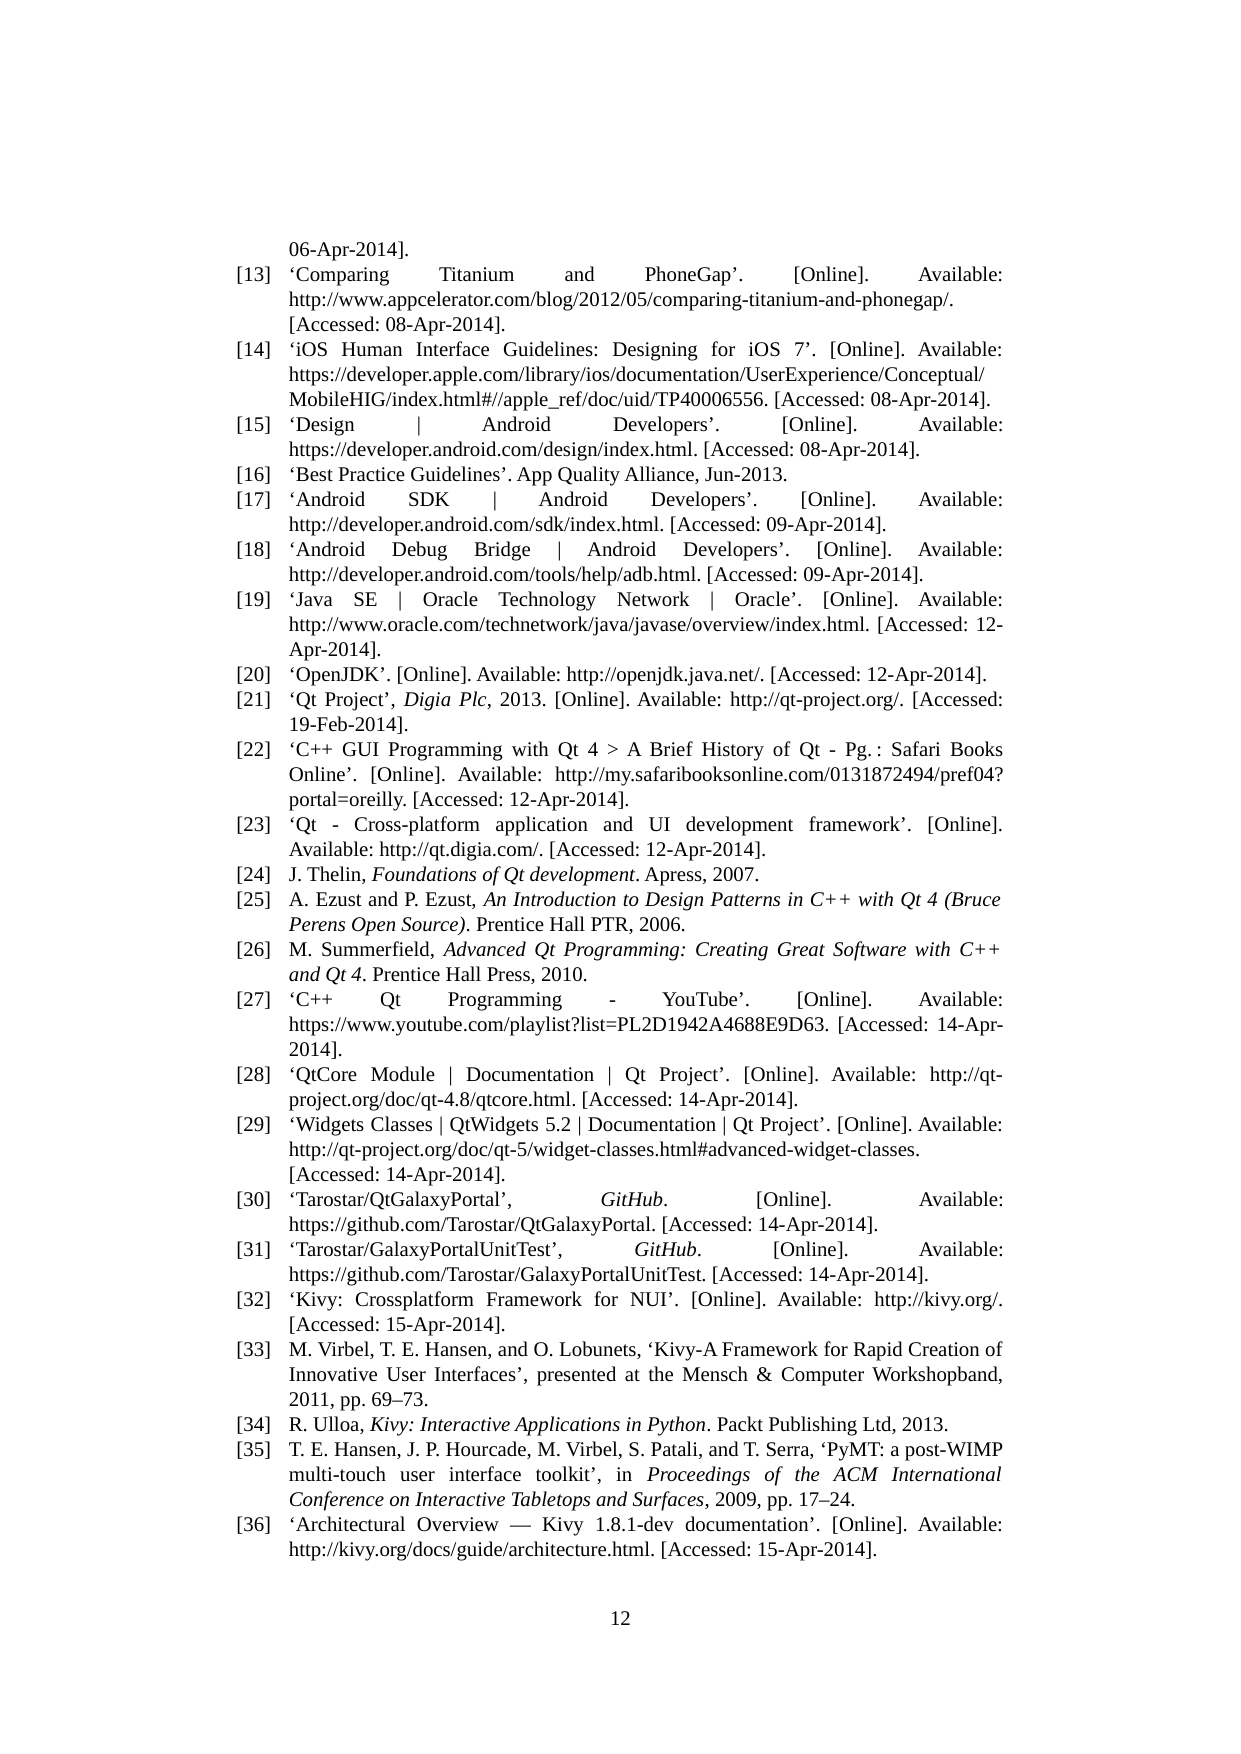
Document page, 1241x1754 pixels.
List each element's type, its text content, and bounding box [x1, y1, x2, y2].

text [33] M. Virbel, T. E. Hansen, and O. Lobunets, ‘Kivy-A Framework for Rapid Creation of Innovative User Interfaces’, presented at the Mensch & Computer Workshopband, 2011, pp. 69–73. [236, 1336, 1004, 1411]
text [25] A. Ezust and P. Ezust, An Introduction to Design Patterns in C++ with Qt 4 (Bruce Perens Open Source). Prentice Hall PTR, 2006. [236, 886, 1004, 936]
text [31] ‘Tarostar/GalaxyPortalUnitTest’, GitHub. [Online]. Available: https://github.com/Tarostar/GalaxyPortalUnitTest. [Accessed: 14-Apr-2014]. [236, 1236, 1004, 1286]
text [16] ‘Best Practice Guidelines’. App Quality Alliance, Jun-2013. [236, 461, 1004, 486]
text [21] ‘Qt Project’, Digia Plc, 2013. [Online]. Available: http://qt-project.org/. [Accessed: 19-Feb-2014]. [236, 686, 1004, 736]
text [17] ‘Android SDK | Android Developers’. [Online]. Available: http://developer.android.com/sdk/index.html. [Accessed: 09-Apr-2014]. [236, 486, 1004, 536]
text [13] ‘Comparing Titanium and PhoneGap’. [Online]. Available: http://www.appcelerator.com/blog/2012/05/comparing-titanium-and-phonegap/. [Accessed: 08-Apr-2014]. [236, 261, 1004, 336]
text [18] ‘Android Debug Bridge | Android Developers’. [Online]. Available: http://developer.android.com/tools/help/adb.html. [Accessed: 09-Apr-2014]. [236, 536, 1004, 586]
text [35] T. E. Hansen, J. P. Hourcade, M. Virbel, S. Patali, and T. Serra, ‘PyMT: a post-WIMP multi-touch user interface toolkit’, in Proceedings of the ACM International Conference on Interactive Tabletops and Surfaces, 2009, pp. 17–24. [236, 1436, 1004, 1511]
text [15] ‘Design | Android Developers’. [Online]. Available: https://developer.android.com/design/index.html. [Accessed: 08-Apr-2014]. [236, 411, 1004, 461]
text 06-Apr-2014]. [236, 236, 1004, 261]
text [36] ‘Architectural Overview — Kivy 1.8.1-dev documentation’. [Online]. Available: http://kivy.org/docs/guide/architecture.html. [Accessed: 15-Apr-2014]. [236, 1511, 1004, 1561]
text [32] ‘Kivy: Crossplatform Framework for NUI’. [Online]. Available: http://kivy.org/. [Accessed: 15-Apr-2014]. [236, 1286, 1004, 1336]
text [28] ‘QtCore Module | Documentation | Qt Project’. [Online]. Available: http://qt-project.org/doc/qt-4.8/qtcore.html. [Accessed: 14-Apr-2014]. [236, 1061, 1004, 1111]
text [27] ‘C++ Qt Programming - YouTube’. [Online]. Available: https://www.youtube.com/playlist?list=PL2D1942A4688E9D63. [Accessed: 14-Apr-2014]. [236, 986, 1004, 1061]
text [30] ‘Tarostar/QtGalaxyPortal’, GitHub. [Online]. Available: https://github.com/Tarostar/QtGalaxyPortal. [Accessed: 14-Apr-2014]. [236, 1186, 1004, 1236]
text [34] R. Ulloa, Kivy: Interactive Applications in Python. Packt Publishing Ltd, 2013. [236, 1411, 1004, 1436]
text [20] ‘OpenJDK’. [Online]. Available: http://openjdk.java.net/. [Accessed: 12-Apr-2014]. [236, 661, 1004, 686]
text [23] ‘Qt - Cross-platform application and UI development framework’. [Online]. Available: http://qt.digia.com/. [Accessed: 12-Apr-2014]. [236, 811, 1004, 861]
text [14] ‘iOS Human Interface Guidelines: Designing for iOS 7’. [Online]. Available: https://developer.apple.com/library/ios/documentation/UserExperience/Conceptual/MobileHIG/index.html#//apple_ref/doc/uid/TP40006556. [Accessed: 08-Apr-2014]. [236, 336, 1004, 411]
text [24] J. Thelin, Foundations of Qt development. Apress, 2007. [236, 861, 1004, 886]
text [26] M. Summerfield, Advanced Qt Programming: Creating Great Software with C++ and Qt 4. Prentice Hall Press, 2010. [236, 936, 1004, 986]
text [22] ‘C++ GUI Programming with Qt 4 > A Brief History of Qt - Pg. : Safari Books Online’. [Online]. Available: http://my.safaribooksonline.com/0131872494/pref04?portal=oreilly. [Accessed: 12-Apr-2014]. [236, 736, 1004, 811]
text [19] ‘Java SE | Oracle Technology Network | Oracle’. [Online]. Available: http://www.oracle.com/technetwork/java/javase/overview/index.html. [Accessed: 12-Apr-2014]. [236, 586, 1004, 661]
text [29] ‘Widgets Classes | QtWidgets 5.2 | Documentation | Qt Project’. [Online]. Available: http://qt-project.org/doc/qt-5/widget-classes.html#advanced-widget-classes. [Accessed: 14-Apr-2014]. [236, 1111, 1004, 1186]
